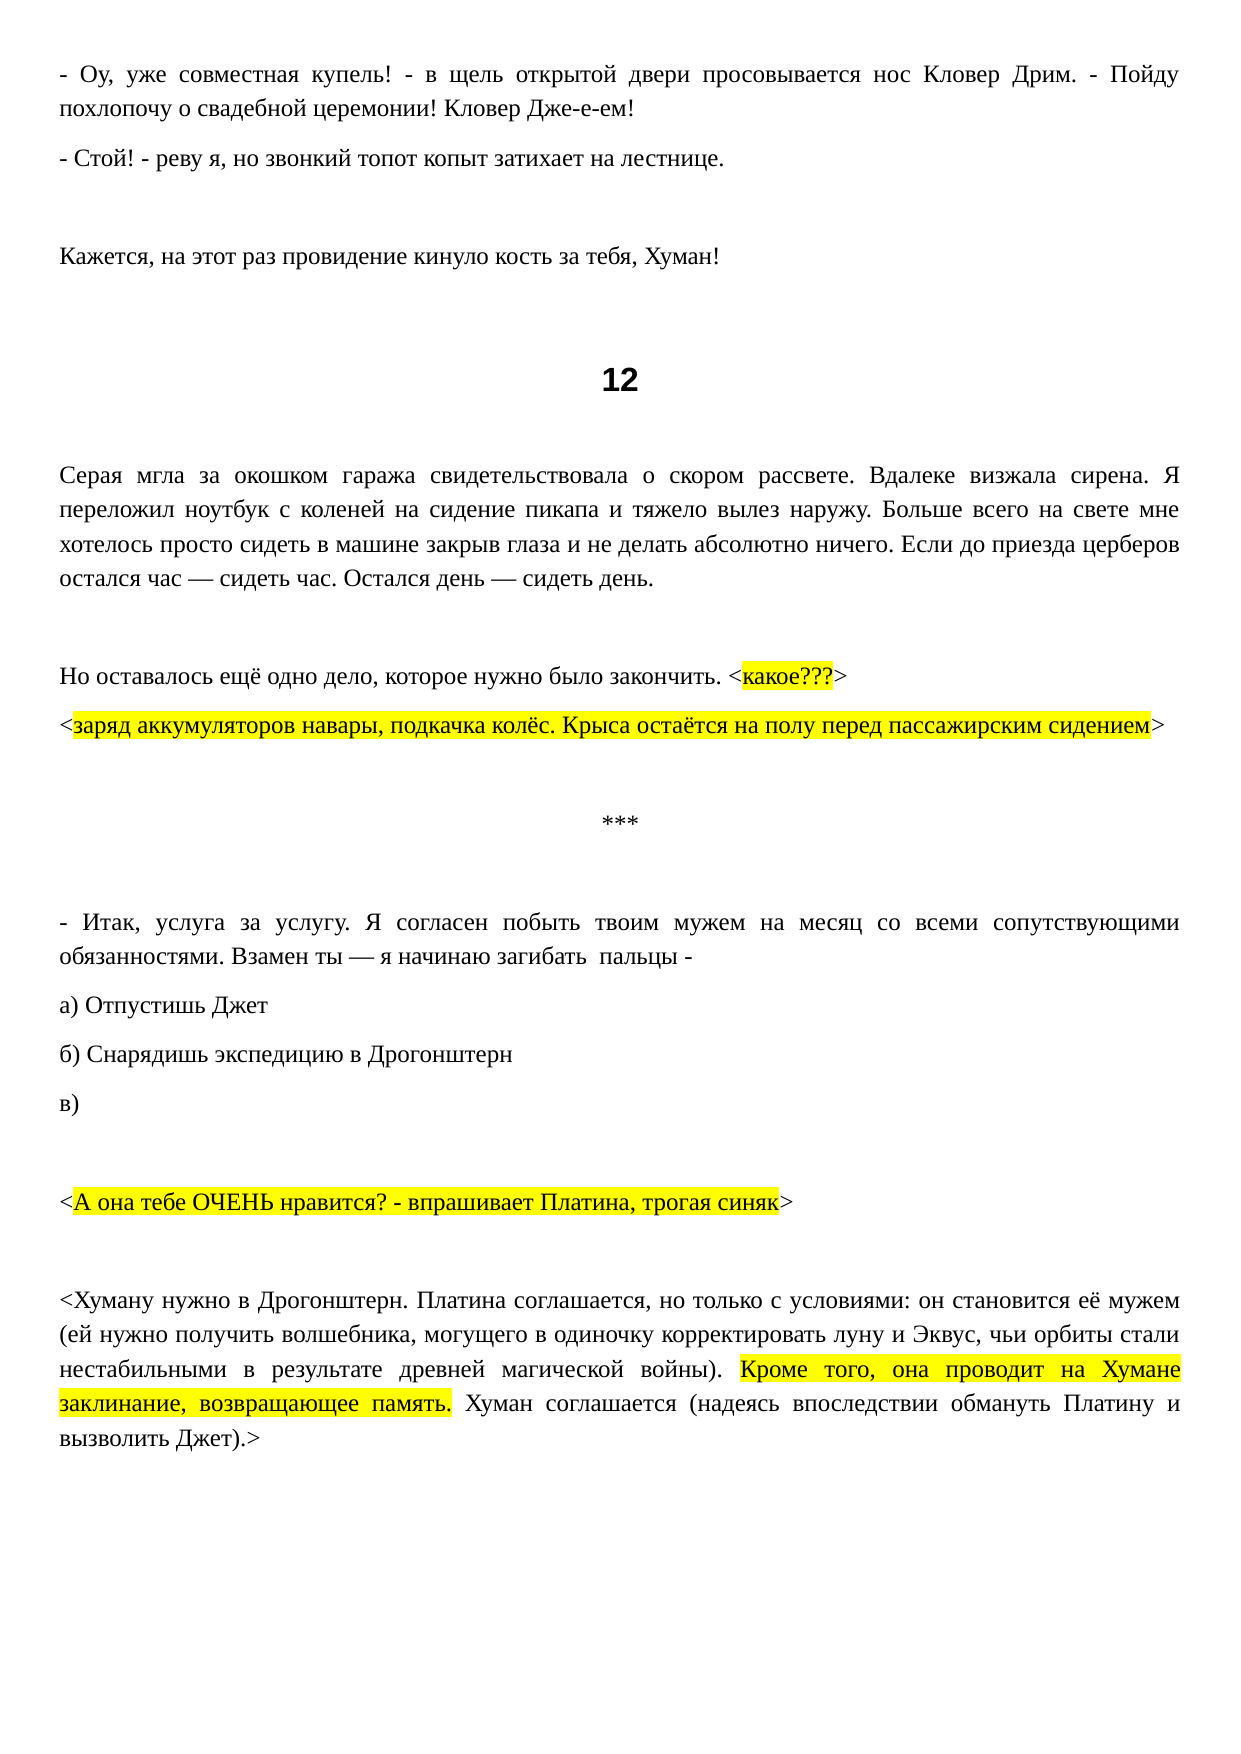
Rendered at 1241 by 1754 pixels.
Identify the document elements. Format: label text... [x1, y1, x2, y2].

text <Хуману нужно в Дрогонштерн. Платина соглашается, но только с условиями: он становится её мужем (ей нужно получить волшебника, могущего в одиночку корректировать луну и Эквус, чьи орбиты стали нестабильными в результате древней магической войны). Кроме того, она проводит на Хумане заклинание, возвращающее память. Хуман соглашается (надеясь впоследствии обмануть Платину и вызволить Джет).> [59, 1285, 1181, 1451]
text в) [59, 1088, 1181, 1117]
text Серая мгла за окошком гаража свидетельствовала о скором рассвете. Вдалеке визжала сирена. Я переложил ноутбук с коленей на сидение пикапа и тяжело вылез наружу. Больше всего на свете мне хотелось просто сидеть в машине закрыв глаза и не делать абсолютно ничего. Если до приезда церберов остался час — сидеть час. Остался день — сидеть день. [59, 460, 1181, 592]
text <А она тебе ОЧЕНЬ нравится? - впрашивает Платина, трогая синяк> [59, 1187, 1181, 1215]
text б) Снарядишь экспедицию в Дрогонштерн [59, 1039, 1181, 1068]
text Но оставалось ещё одно дело, которое нужно было закончить. <какое???> [59, 661, 1181, 690]
text Кажется, на этот раз провидение кинуло кость за тебя, Хуман! [59, 241, 1181, 269]
text - Оу, уже совместная купель! - в щель открытой двери просовывается нос Кловер Дрим. - Пойду похлопочу о свадебной церемонии! Кловер Дже-е-ем! [59, 59, 1181, 122]
text - Итак, услуга за услугу. Я согласен побыть твоим мужем на месяц со всеми сопутствующими обязанностями. Взамен ты — я начинаю загибать пальцы - [59, 907, 1181, 970]
text а) Отпустишь Джет [59, 990, 1181, 1019]
text - Стой! - реву я, но звонкий топот копыт затихает на лестнице. [59, 143, 1181, 171]
text *** [59, 809, 1181, 837]
text <заряд аккумуляторов навары, подкачка колёс. Крыса остаётся на полу перед пассажирским сидением> [59, 711, 1181, 739]
subtitle 12 [59, 360, 1181, 398]
